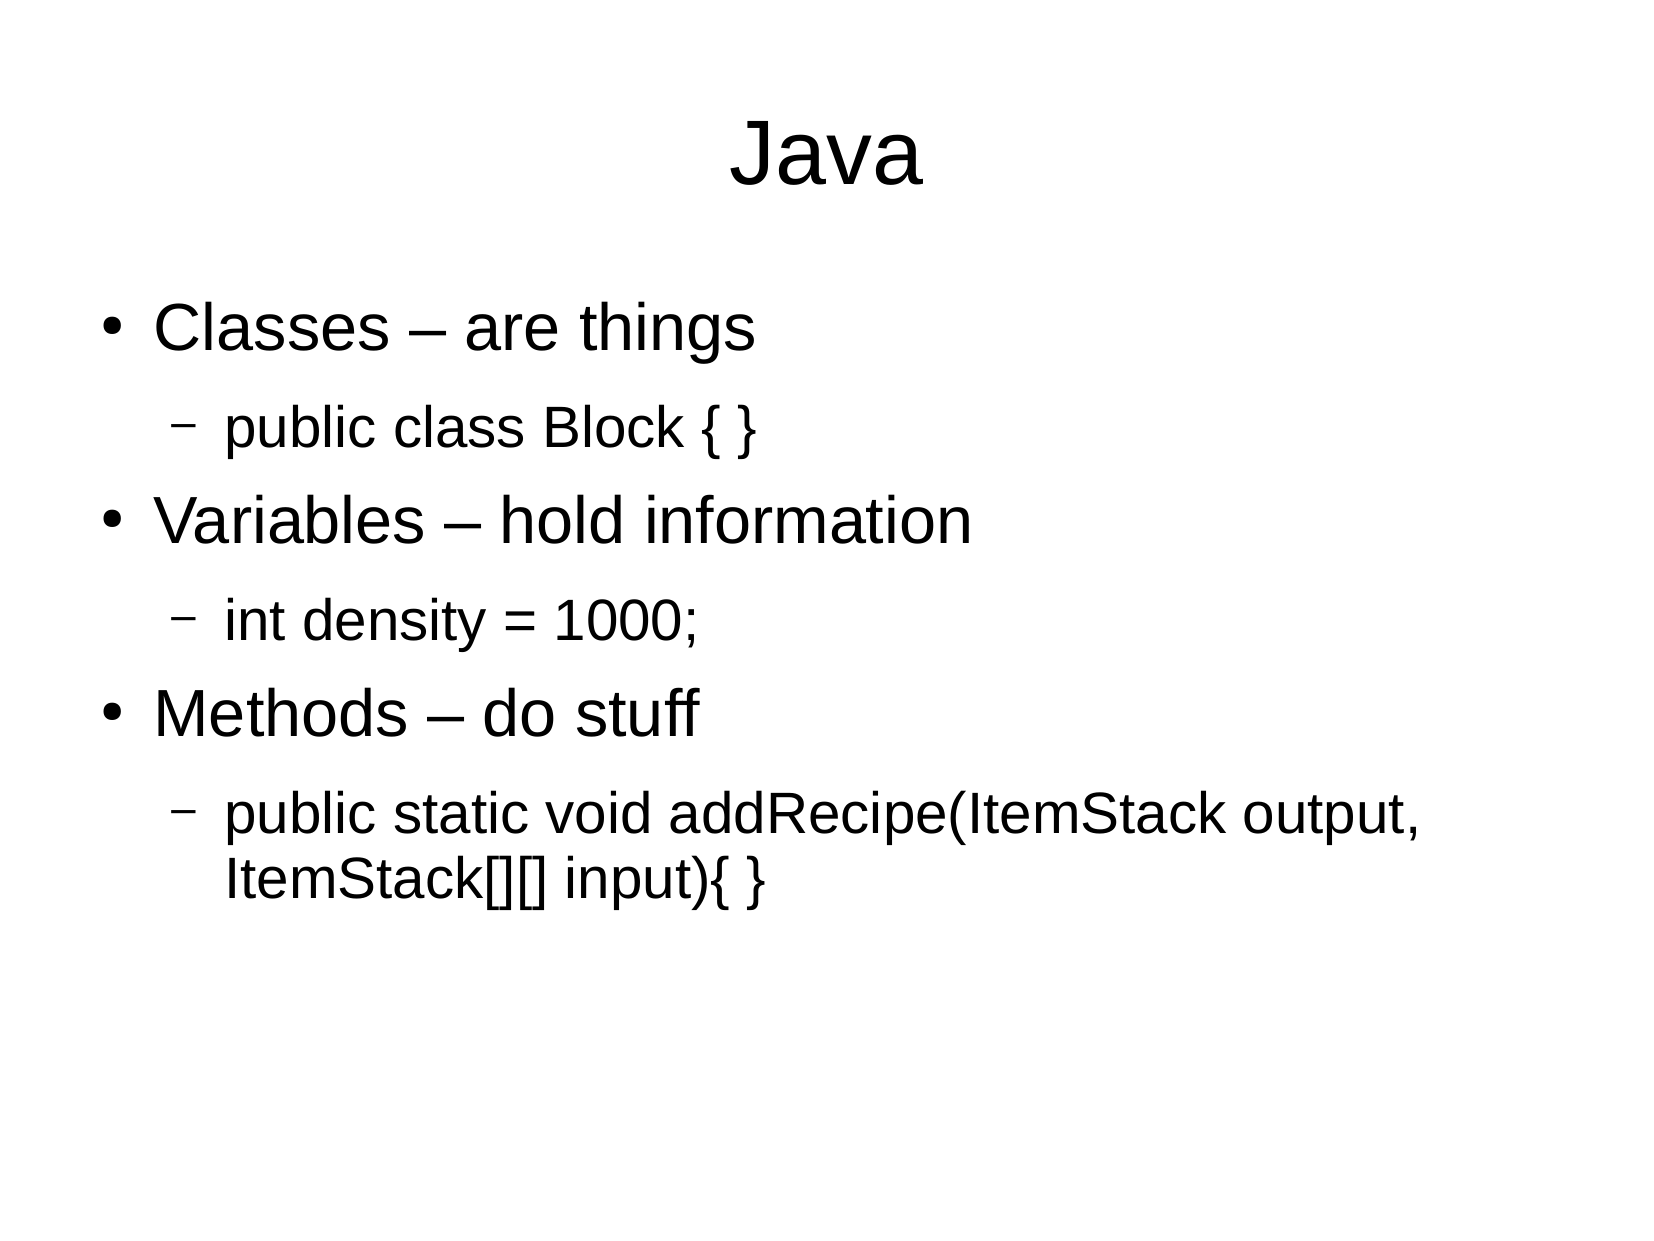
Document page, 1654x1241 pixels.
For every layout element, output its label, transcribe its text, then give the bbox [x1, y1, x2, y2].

list Classes – are things public class Block { } Variables – hold information int density = 1000; Methods – do stuff public static void addRecipe(ItemStack output, ItemStack[][] input){ } [82, 290, 1538, 1010]
title Java [82, 49, 1571, 257]
